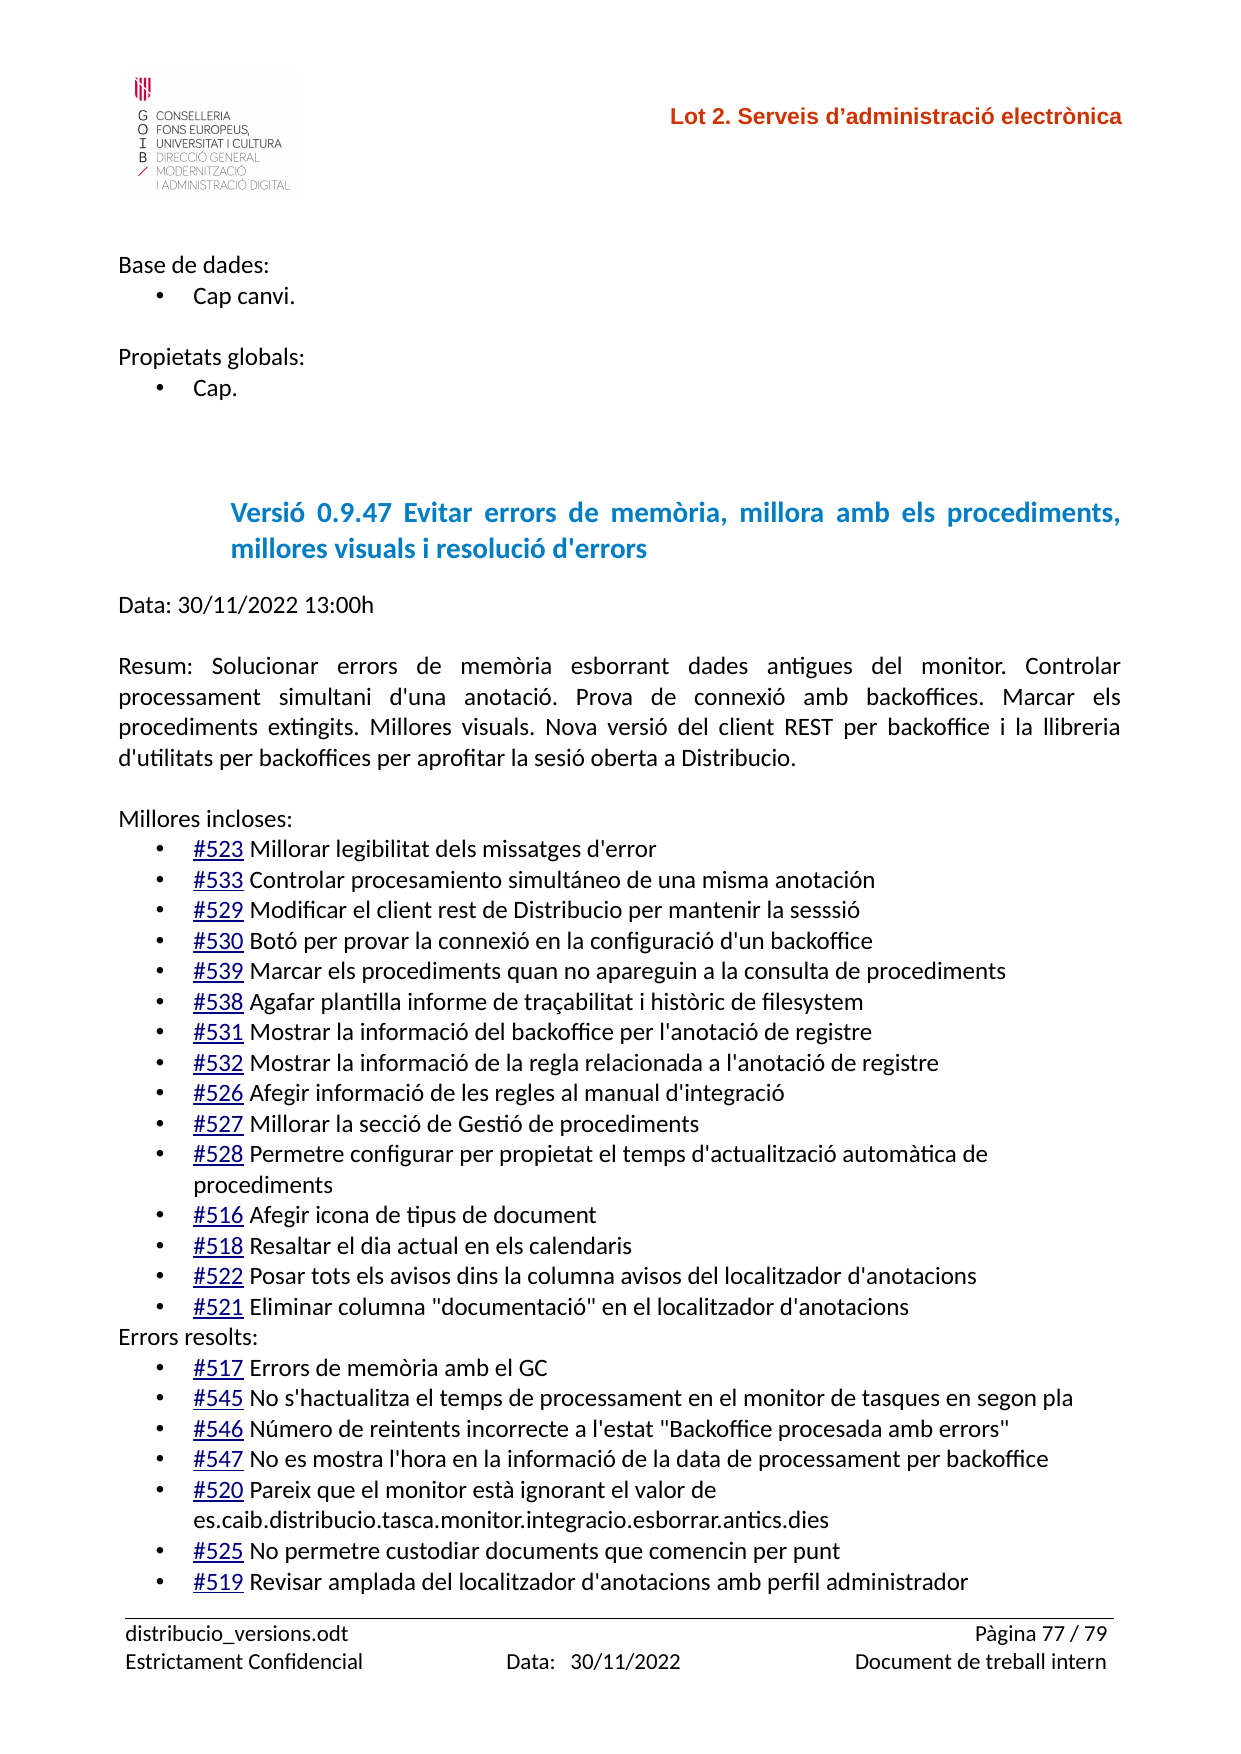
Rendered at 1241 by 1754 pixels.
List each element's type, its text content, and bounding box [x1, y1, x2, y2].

list #525 No permetre custodiar documents que comencin per punt [156, 1535, 1122, 1566]
list #546 Número de reintents incorrecte a l'estat "Backoffice procesada amb errors" [156, 1413, 1122, 1444]
text Millores incloses: [118, 803, 1122, 833]
text Resum: Solucionar errors de memòria esborrant dades antigues del monitor. Controlar processament simultani d'una anotació. Prova de connexió amb backoffices. Marcar els procediments extingits. Millores visuals. Nova versió del client REST per backoffice i la llibreria d'utilitats per backoffices per aprofitar la sesió oberta a Distribucio. [118, 650, 1122, 772]
list #516 Afegir icona de tipus de document [156, 1199, 1122, 1230]
list #530 Botó per provar la connexió en la configuració d'un backoffice [156, 925, 1122, 955]
list #521 Eliminar columna "documentació" en el localitzador d'anotacions [156, 1291, 1122, 1322]
list #545 No s'hactualitza el temps de processament en el monitor de tasques en segon pla [156, 1383, 1122, 1413]
text Propietats globals: [118, 341, 1122, 372]
list Cap. [156, 372, 1122, 402]
text Data: 30/11/2022 13:00h [118, 589, 1122, 619]
list #526 Afegir informació de les regles al manual d'integració [156, 1077, 1122, 1108]
list #518 Resaltar el dia actual en els calendaris [156, 1230, 1122, 1261]
list #519 Revisar amplada del localitzador d'anotacions amb perfil administrador [156, 1566, 1122, 1596]
list #538 Agafar plantilla informe de traçabilitat i històric de filesystem [156, 986, 1122, 1016]
picture [126, 70, 299, 197]
list #527 Millorar la secció de Gestió de procediments [156, 1108, 1122, 1138]
list #547 No es mostra l'hora en la informació de la data de processament per backoffice [156, 1444, 1122, 1474]
list #531 Mostrar la informació del backoffice per l'anotació de registre [156, 1016, 1122, 1047]
list #528 Permetre configurar per propietat el temps d'actualització automàtica de procediments [156, 1138, 1122, 1199]
list #522 Posar tots els avisos dins la columna avisos del localitzador d'anotacions [156, 1261, 1122, 1291]
list #529 Modificar el client rest de Distribucio per mantenir la sesssió [156, 894, 1122, 925]
subtitle Versió 0.9.47 Evitar errors de memòria, millora amb els procediments, millores visuals i resolució d'errors [153, 494, 1122, 565]
list #523 Millorar legibilitat dels missatges d'error [156, 833, 1122, 864]
list #539 Marcar els procediments quan no apareguin a la consulta de procediments [156, 955, 1122, 986]
list #533 Controlar procesamiento simultáneo de una misma anotación [156, 864, 1122, 894]
list #532 Mostrar la informació de la regla relacionada a l'anotació de registre [156, 1047, 1122, 1077]
text Errors resolts: [118, 1322, 1122, 1352]
text Base de dades: [118, 250, 1122, 280]
list #520 Pareix que el monitor està ignorant el valor de es.caib.distribucio.tasca.monitor.integracio.esborrar.antics.dies [156, 1474, 1122, 1535]
list #517 Errors de memòria amb el GC [156, 1352, 1122, 1383]
list Cap canvi. [156, 280, 1122, 311]
